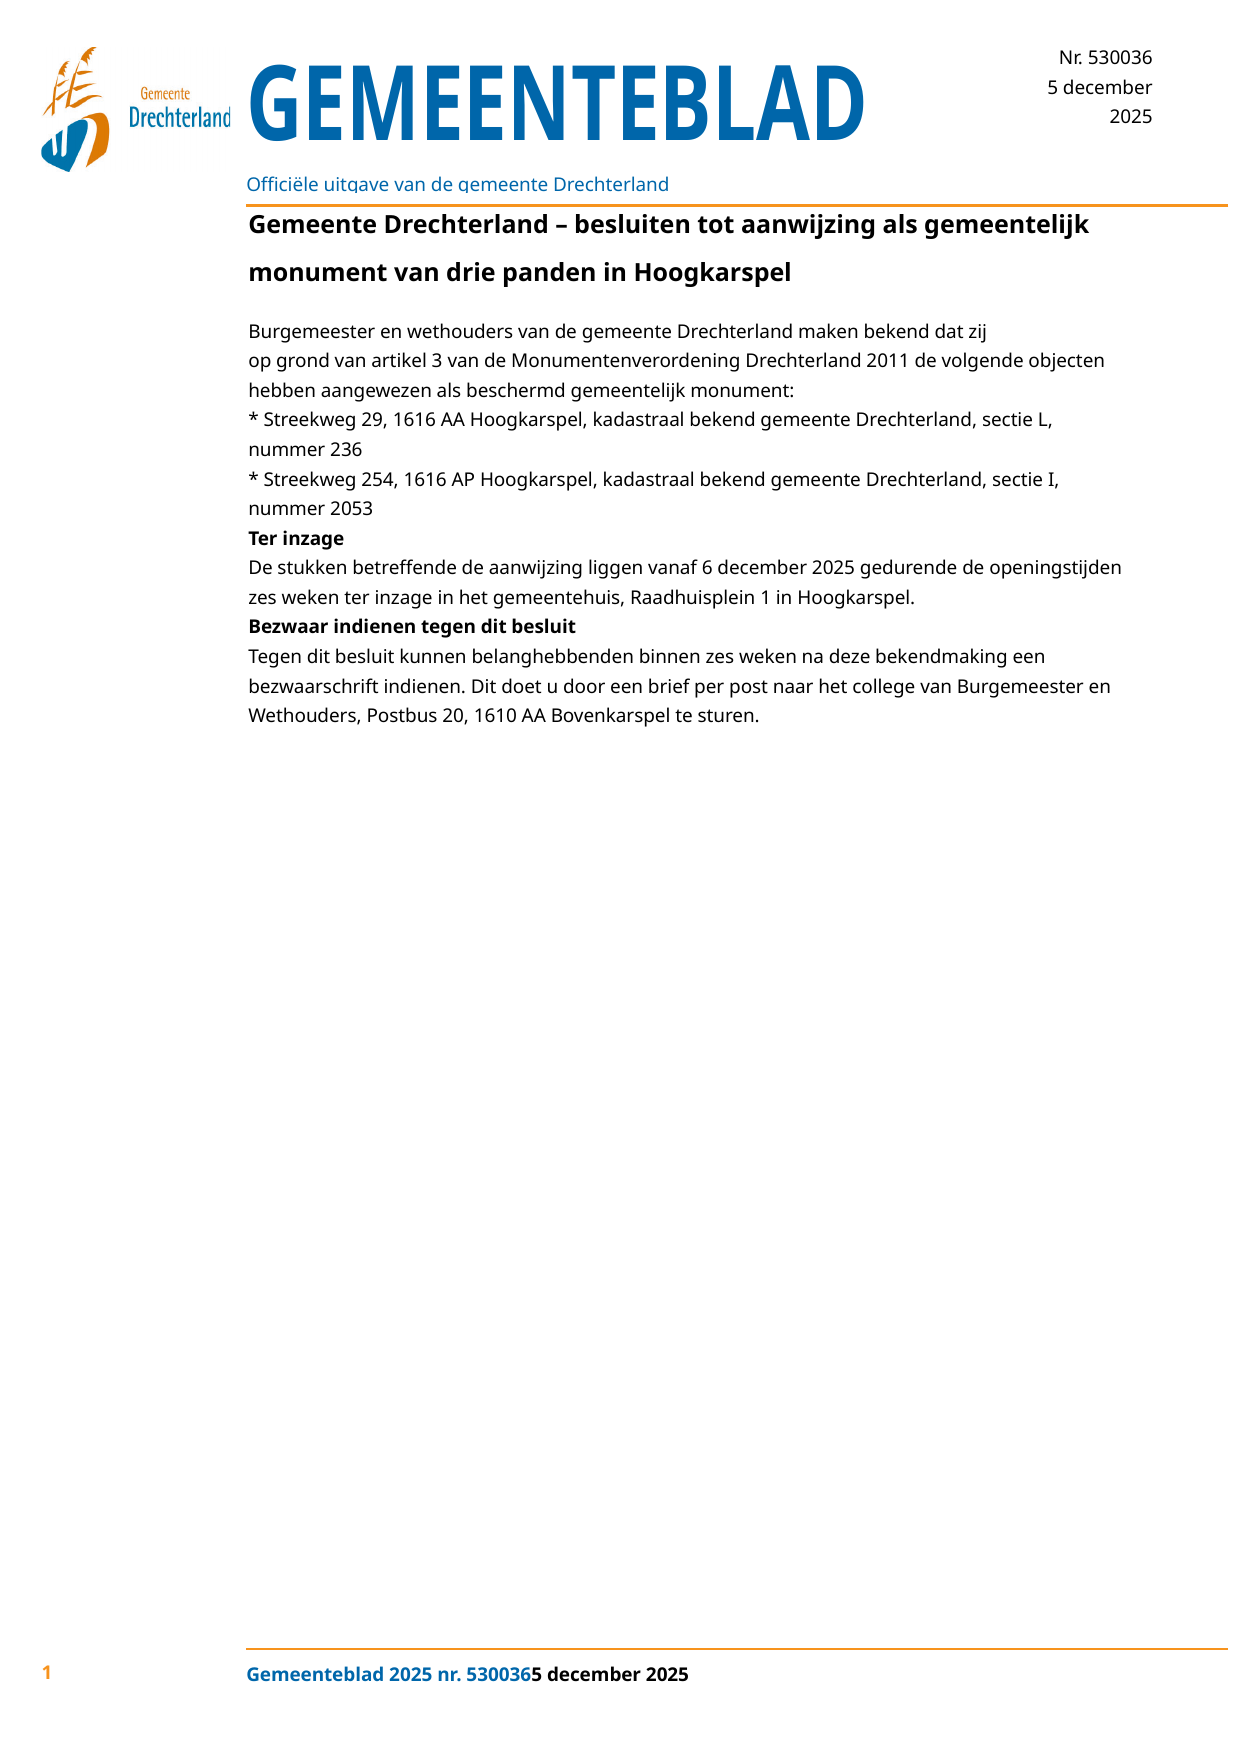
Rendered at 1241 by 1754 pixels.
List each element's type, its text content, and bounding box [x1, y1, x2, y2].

text Tegen dit besluit kunnen belanghebbenden binnen zes weken na deze bekendmaking een bezwaarschrift indienen. Dit doet u door een brief per post naar het college van Burgemeester en Wethouders, Postbus 20, 1610 AA Bovenkarspel te sturen. [248, 643, 1152, 728]
picture [226, 115, 231, 124]
text op grond van artikel 3 van de Monumentenverordening Drechterland 2011 de volgende objecten hebben aangewezen als beschermd gemeentelijk monument: [248, 347, 1152, 403]
picture [41, 47, 231, 172]
picture [41, 158, 64, 172]
text De stukken betreffende de aanwijzing liggen vanaf 6 december 2025 gedurende de openingstijden zes weken ter inzage in het gemeentehuis, Raadhuisplein 1 in Hoogkarspel. [248, 554, 1152, 610]
text Ter inzage [248, 525, 1152, 551]
text Bezwaar indienen tegen dit besluit [248, 614, 1152, 639]
text Burgemeester en wethouders van de gemeente Drechterland maken bekend dat zij [248, 318, 1152, 344]
text * Streekweg 29, 1616 AA Hoogkarspel, kadastraal bekend gemeente Drechterland, sectie L, [248, 407, 1152, 432]
text nummer 236 [248, 436, 1152, 462]
text * Streekweg 254, 1616 AP Hoogkarspel, kadastraal bekend gemeente Drechterland, sectie I, [248, 466, 1152, 492]
text Gemeente Drechterland – besluiten tot aanwijzing als gemeentelijk monument van drie panden in Hoogkarspel [248, 207, 1152, 288]
text nummer 2053 [248, 495, 1152, 521]
